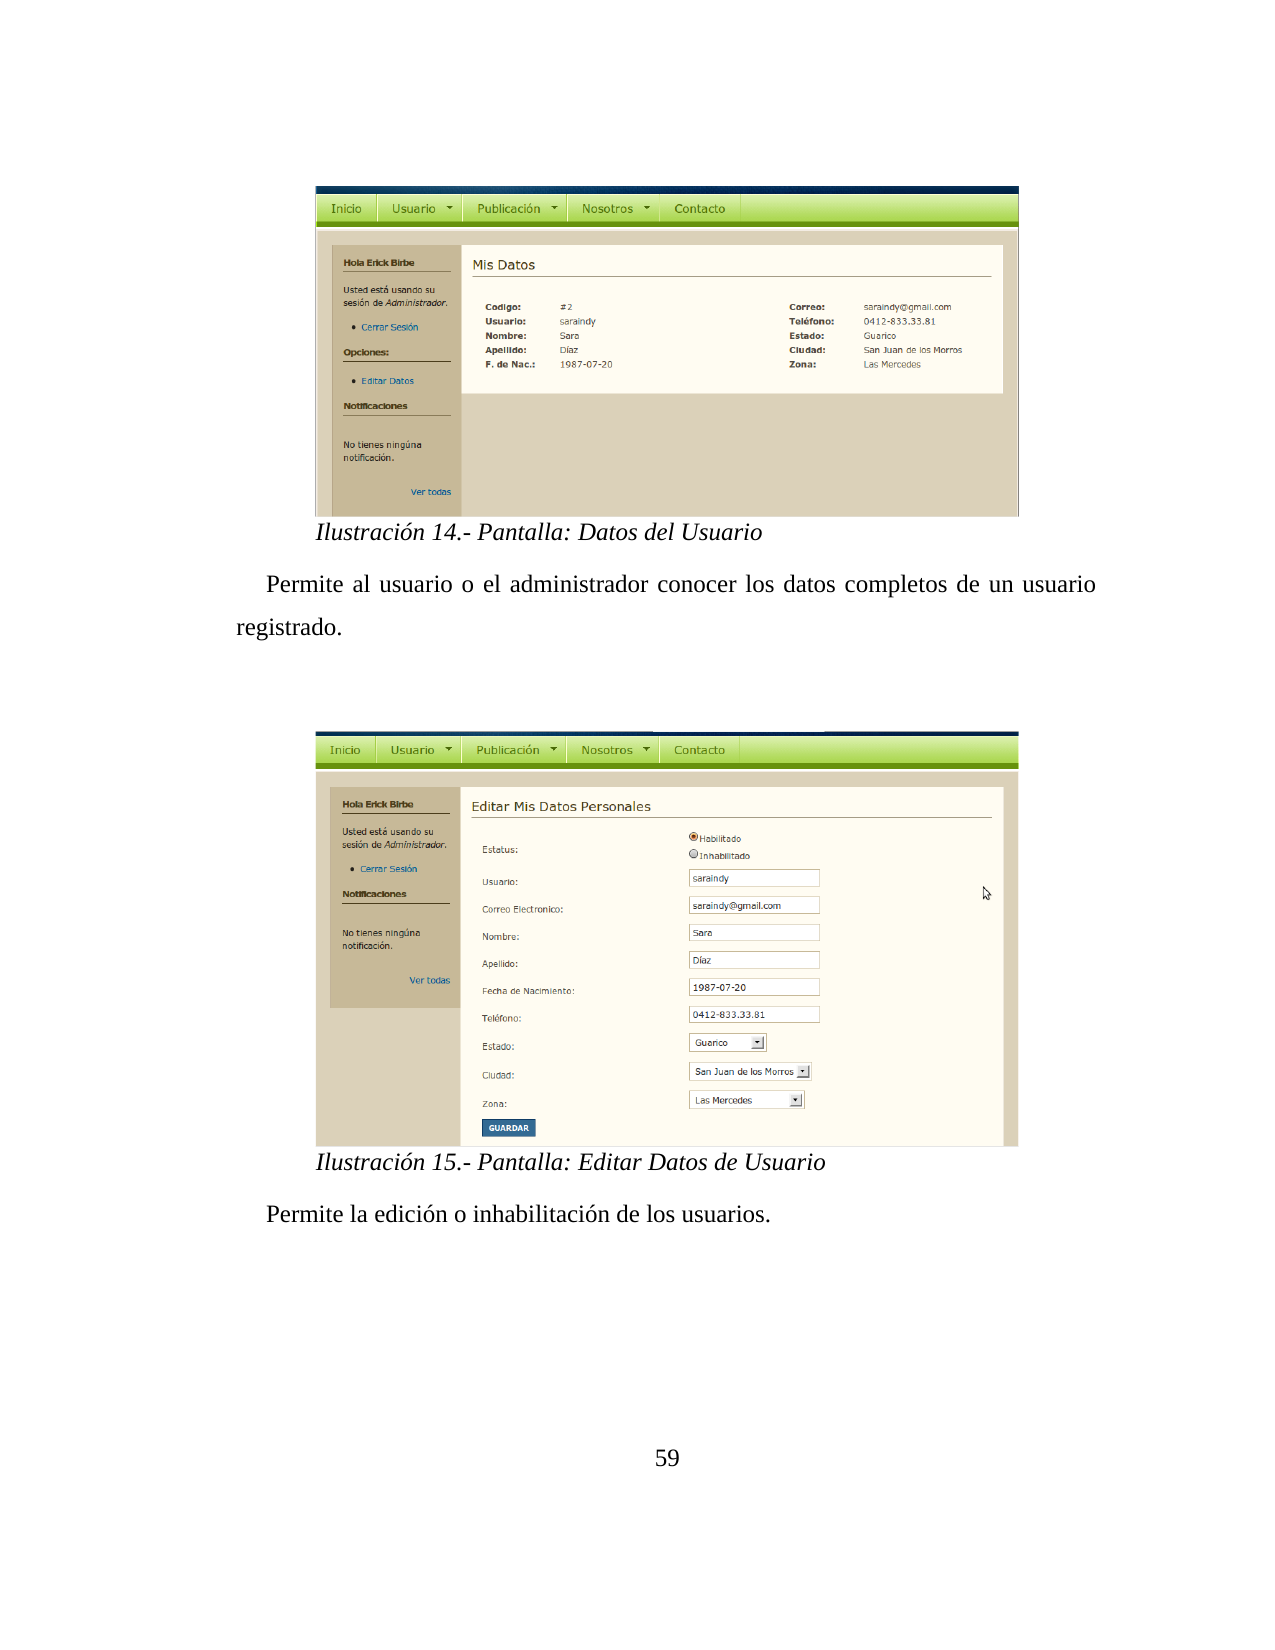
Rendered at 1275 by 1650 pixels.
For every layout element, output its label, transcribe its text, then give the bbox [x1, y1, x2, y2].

picture [315, 731, 1019, 1147]
text Permite al usuario o el administrador conocer los datos completos de un usuario registrado. [236, 569, 1098, 641]
picture [315, 186, 1019, 517]
text Permite la edición o inhabilitación de los usuarios. [236, 1199, 1098, 1228]
text Ilustración 15.- Pantalla: Editar Datos de Usuario [316, 1147, 1018, 1176]
text Ilustración 14.- Pantalla: Datos del Usuario [315, 517, 1019, 546]
